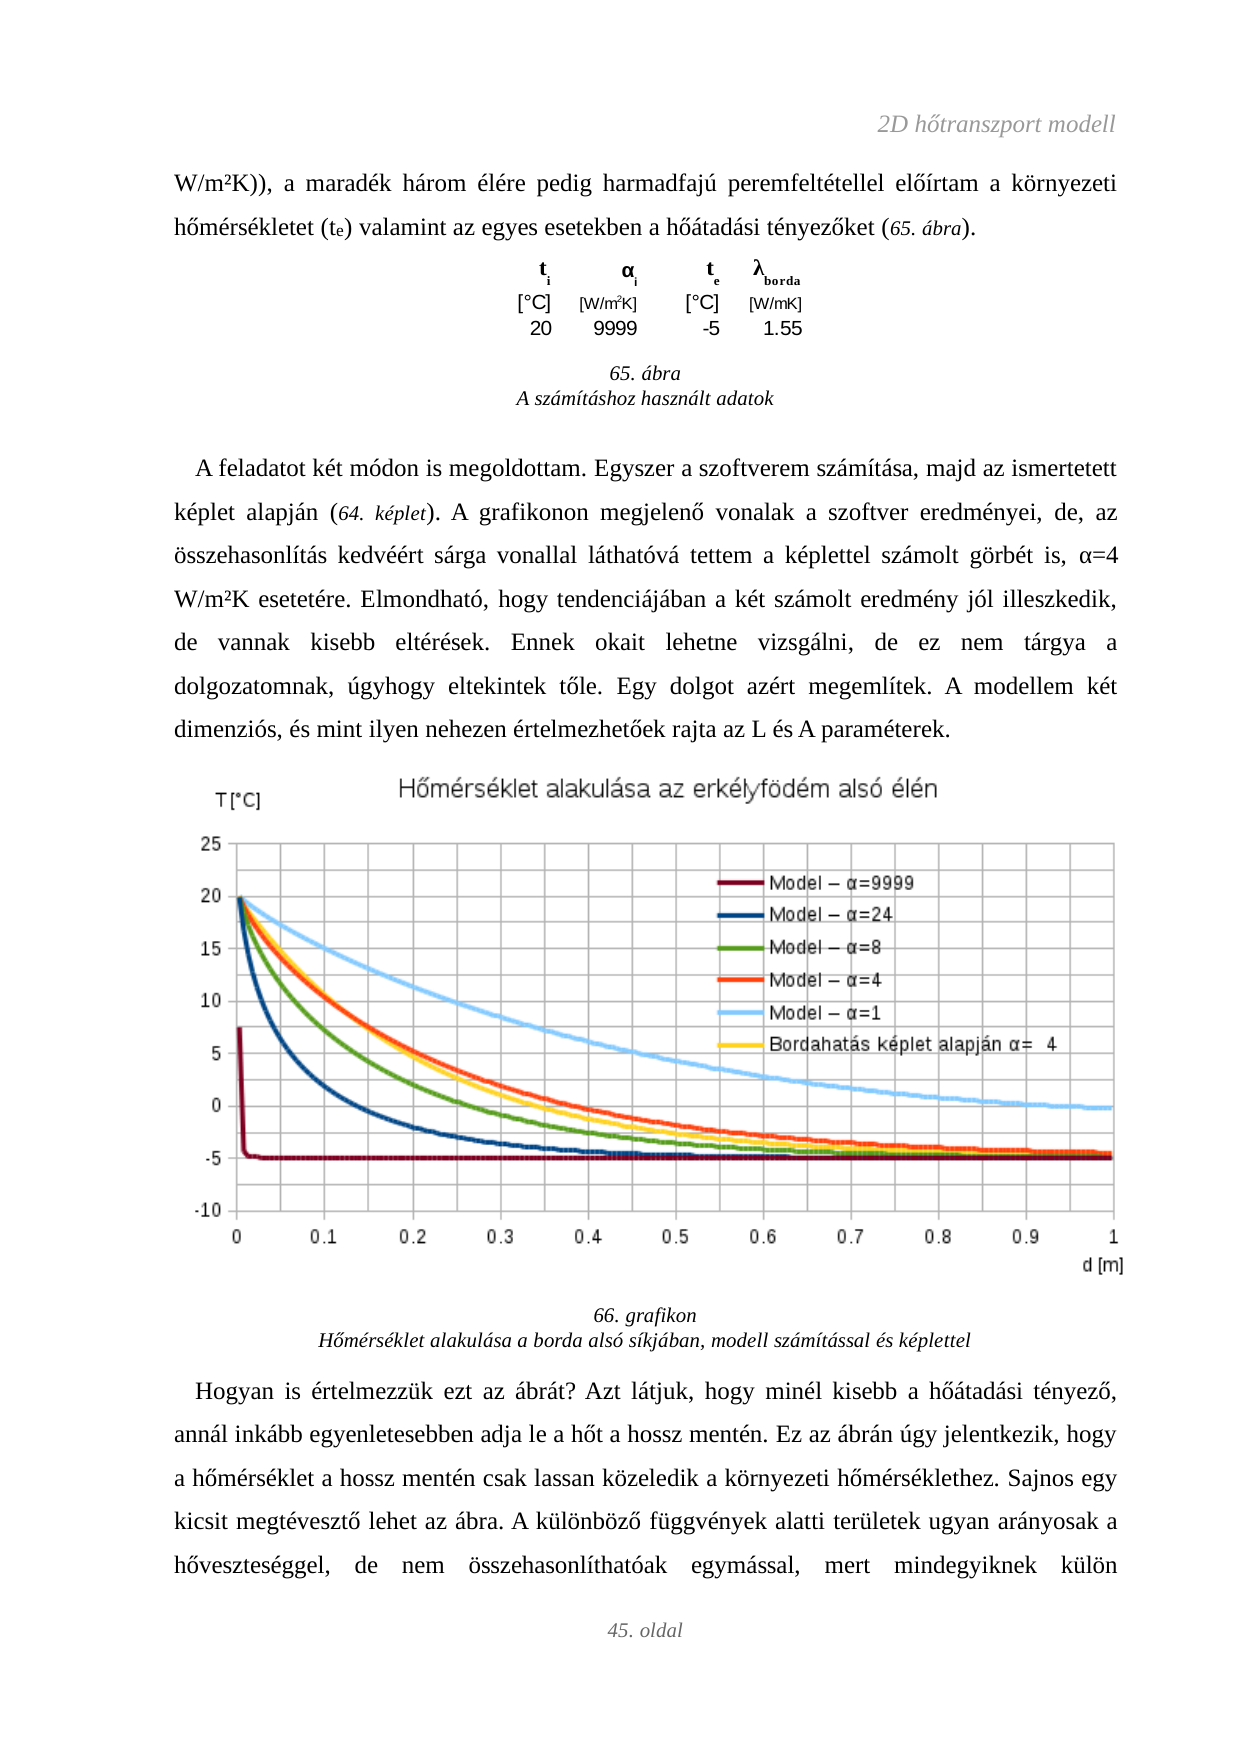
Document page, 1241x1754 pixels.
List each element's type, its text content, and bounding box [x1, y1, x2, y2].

text Hőmérséklet alakulása a borda alsó síkjában, modell számítással és képlettel [174, 1327, 1118, 1351]
text 65. ábra [174, 361, 1118, 385]
text A számításhoz használt adatok [174, 385, 1118, 409]
picture [194, 757, 1140, 1289]
text 66. grafikon [174, 1303, 1118, 1327]
text W/m²K)), a maradék három élére pedig harmadfajú peremfeltétellel előírtam a környezeti hőmérsékletet (te) valamint az egyes esetekben a hőátadási tényezőket (65. ábra). [174, 168, 1118, 241]
text A feladatot két módon is megoldottam. Egyszer a szoftverem számítása, majd az ismertetett képlet alapján (64. képlet). A grafikonon megjelenő vonalak a szoftver eredményei, de, az összehasonlítás kedvéért sárga vonallal láthatóvá tettem a képlettel számolt görbét is, α=4 W/m²K esetetére. Elmondható, hogy tendenciájában a két számolt eredmény jól illeszkedik, de vannak kisebb eltérések. Ennek okait lehetne vizsgálni, de ez nem tárgya a dolgozatomnak, úgyhogy eltekintek tőle. Egy dolgot azért megemlítek. A modellem két dimenziós, és mint ilyen nehezen értelmezhetőek rajta az L és A paraméterek. [174, 453, 1118, 743]
text Hogyan is értelmezzük ezt az ábrát? Azt látjuk, hogy minél kisebb a hőátadási tényező, annál inkább egyenletesebben adja le a hőt a hossz mentén. Ez az ábrán úgy jelentkezik, hogy a hőmérséklet a hossz mentén csak lassan közeledik a környezeti hőmérséklethez. Sajnos egy kicsit megtévesztő lehet az ábra. A különböző függvények alatti területek ugyan arányosak a hőveszteséggel, de nem összehasonlíthatóak egymással, mert mindegyiknek külön [174, 1376, 1118, 1579]
